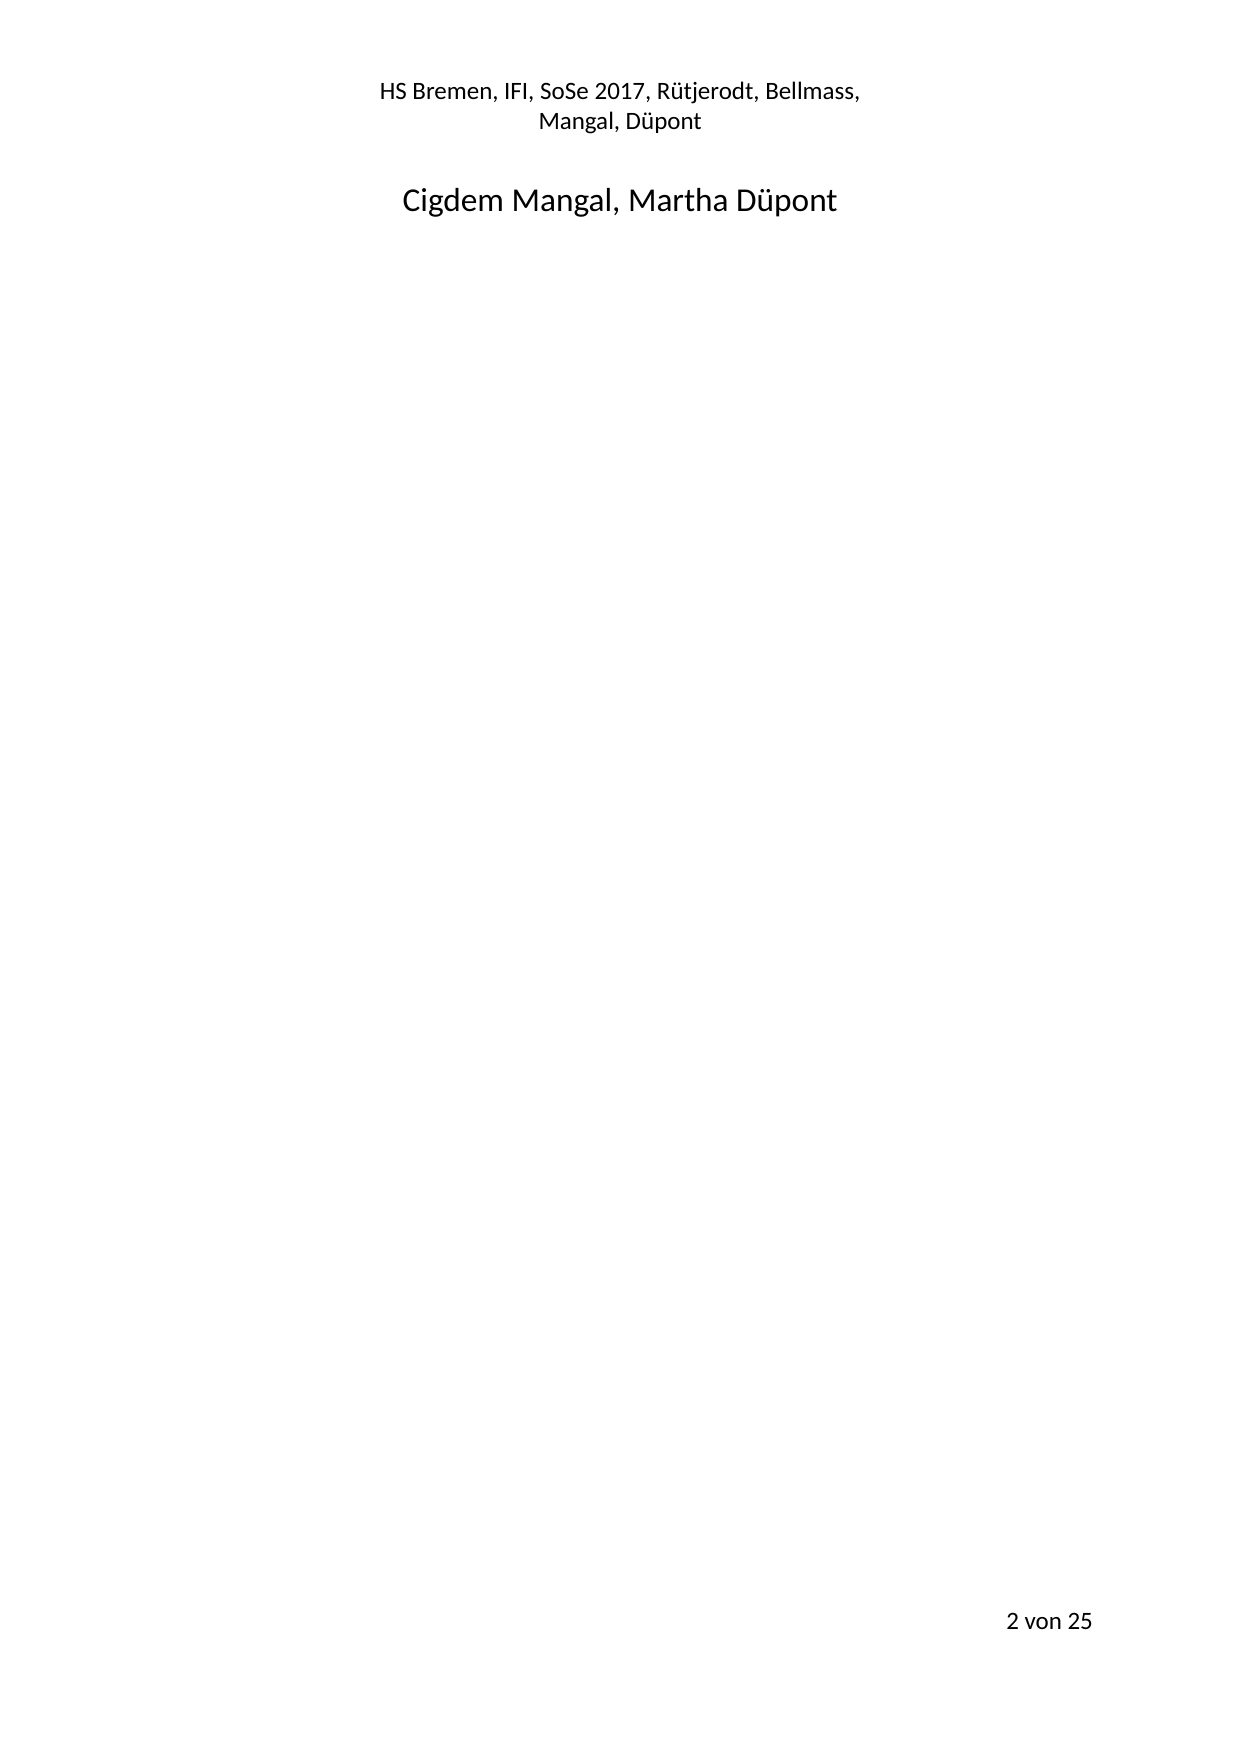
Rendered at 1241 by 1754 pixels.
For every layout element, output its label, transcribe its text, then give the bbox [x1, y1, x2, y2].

text Cigdem Mangal, Martha Düpont [148, 179, 1093, 220]
